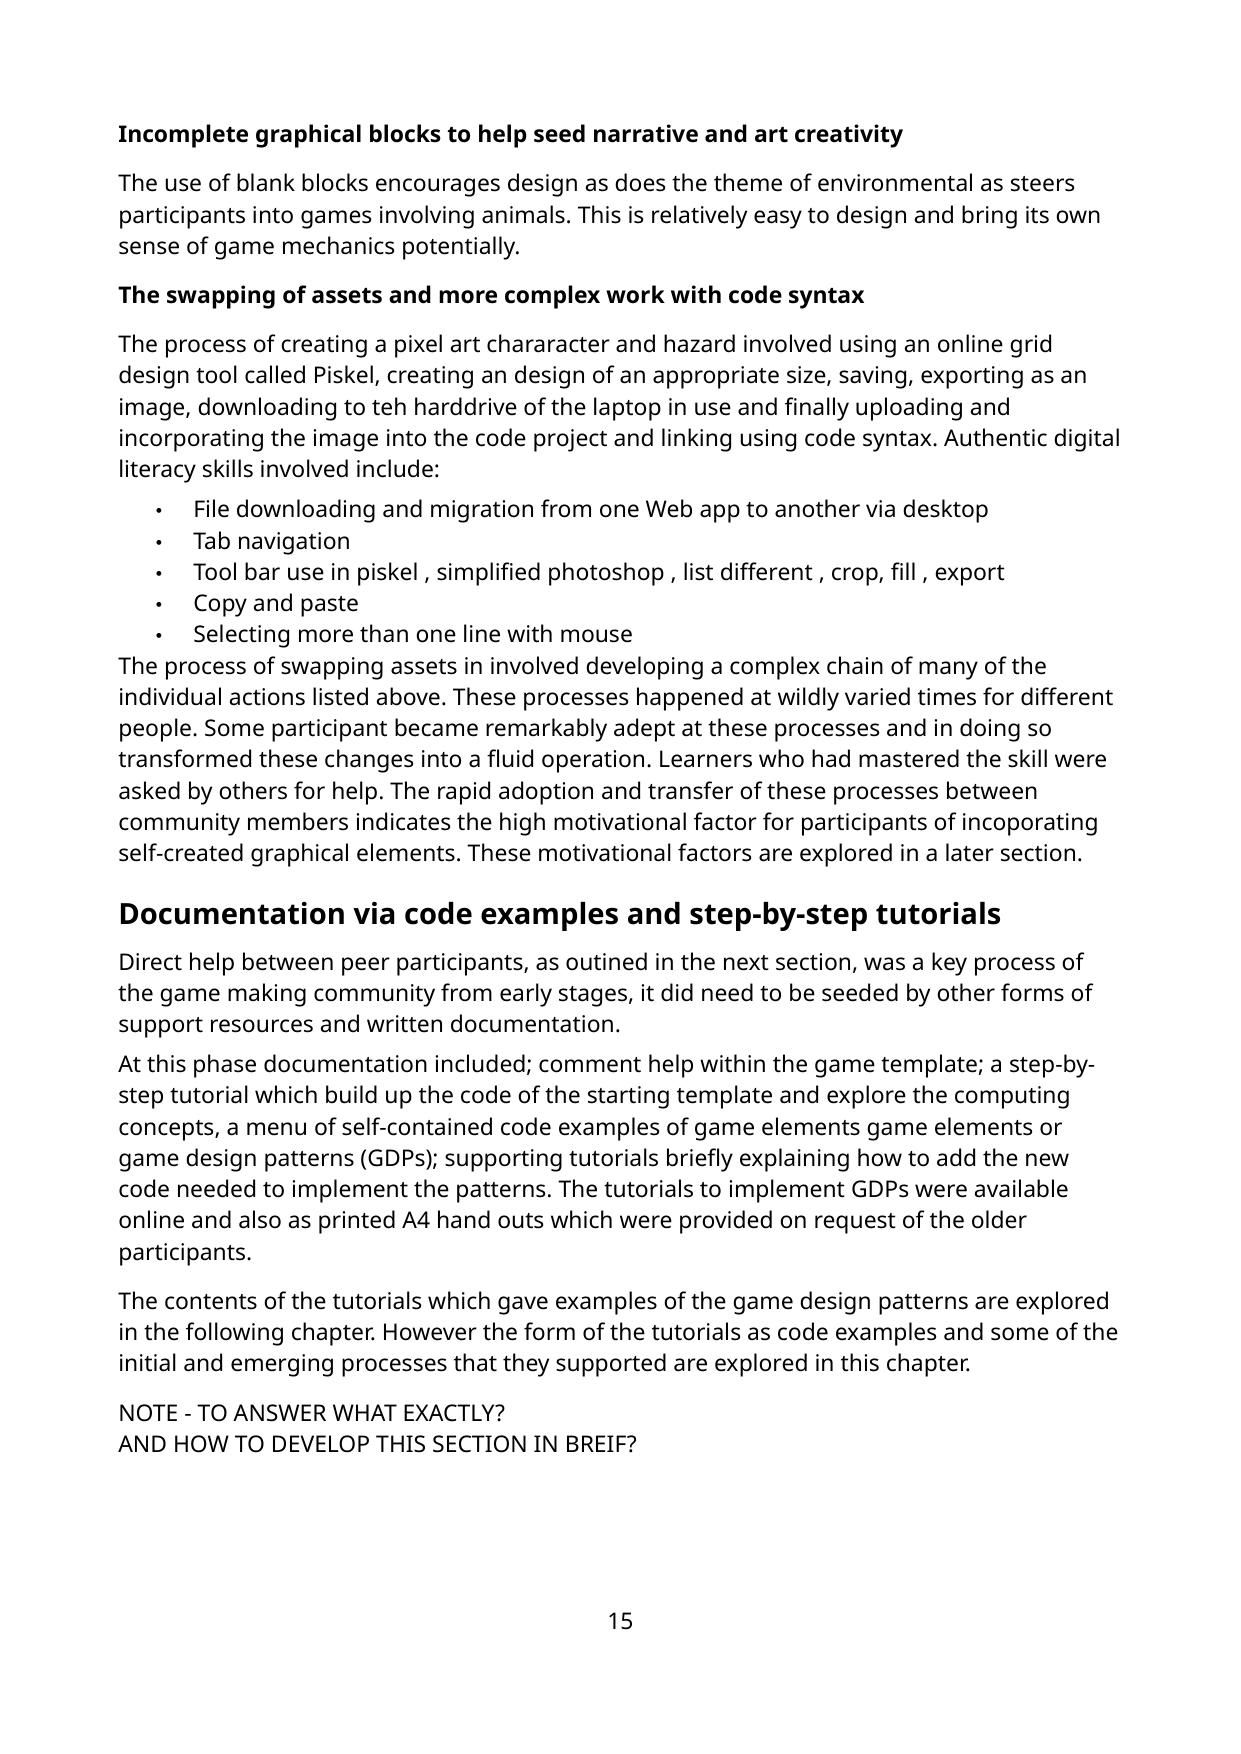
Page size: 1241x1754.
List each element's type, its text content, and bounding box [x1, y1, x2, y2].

text Incomplete graphical blocks to help seed narrative and art creativity [118, 118, 1122, 149]
list Tool bar use in piskel , simplified photoshop , list different , crop, fill , export [156, 556, 1122, 587]
text The swapping of assets and more complex work with code syntax [118, 279, 1122, 310]
text At this phase documentation included; comment help within the game template; a step-by-step tutorial which build up the code of the starting template and explore the computing concepts, a menu of self-contained code examples of game elements game elements or game design patterns (GDPs); supporting tutorials briefly explaining how to add the new code needed to implement the patterns. The tutorials to implement GDPs were available online and also as printed A4 hand outs which were provided on request of the older participants. [118, 1048, 1122, 1267]
text The use of blank blocks encourages design as does the theme of environmental as steers participants into games involving animals. This is relatively easy to design and bring its own sense of game mechanics potentially. [118, 167, 1122, 261]
text The process of swapping assets in involved developing a complex chain of many of the individual actions listed above. These processes happened at wildly varied times for different people. Some participant became remarkably adept at these processes and in doing so transformed these changes into a fluid operation. Learners who had mastered the skill were asked by others for help. The rapid adoption and transfer of these processes between community members indicates the high motivational factor for participants of incoporating self-created graphical elements. These motivational factors are explored in a later section. [118, 649, 1122, 868]
subtitle Documentation via code examples and step-by-step tutorials [118, 893, 1122, 933]
list Tab navigation [156, 524, 1122, 556]
list Copy and paste [156, 587, 1122, 618]
text The process of creating a pixel art chararacter and hazard involved using an online grid design tool called Piskel, creating an design of an appropriate size, saving, exporting as an image, downloading to teh harddrive of the laptop in use and finally uploading and incorporating the image into the code project and linking using code syntax. Authentic digital literacy skills involved include: [118, 328, 1122, 484]
text Direct help between peer participants, as outined in the next section, was a key process of the game making community from early stages, it did need to be seeded by other forms of support resources and written documentation. [118, 946, 1122, 1039]
list Selecting more than one line with mouse [156, 618, 1122, 649]
list File downloading and migration from one Web app to another via desktop [156, 493, 1122, 524]
text The contents of the tutorials which gave examples of the game design patterns are explored in the following chapter. However the form of the tutorials as code examples and some of the initial and emerging processes that they supported are explored in this chapter. [118, 1285, 1122, 1379]
text NOTE - TO ANSWER WHAT EXACTLY? AND HOW TO DEVELOP THIS SECTION IN BREIF? [118, 1397, 1122, 1459]
